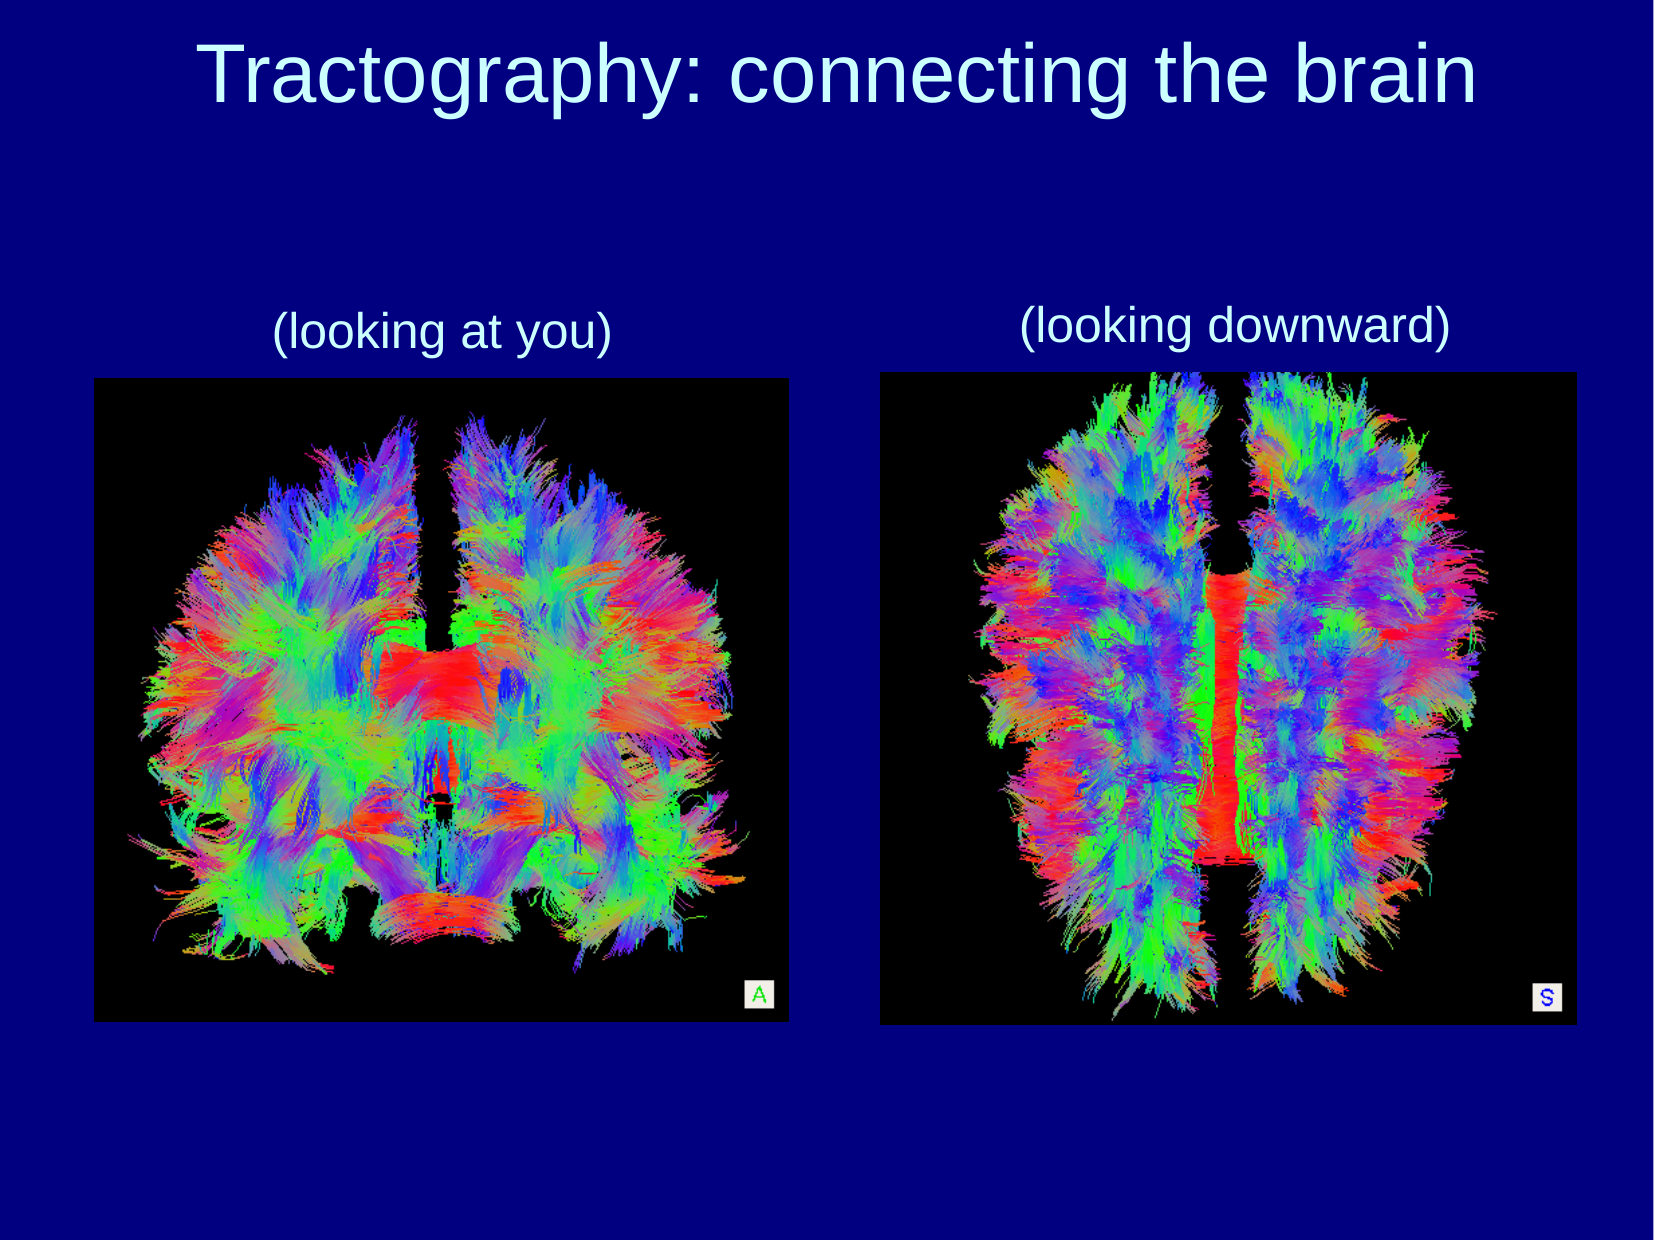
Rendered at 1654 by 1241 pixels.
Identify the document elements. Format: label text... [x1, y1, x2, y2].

text_box (looking at you) [256, 295, 629, 367]
title Tractography: connecting the brain [93, 6, 1582, 142]
text_box (looking downward) [1003, 289, 1468, 360]
picture [880, 372, 1577, 1025]
picture [94, 378, 789, 1022]
